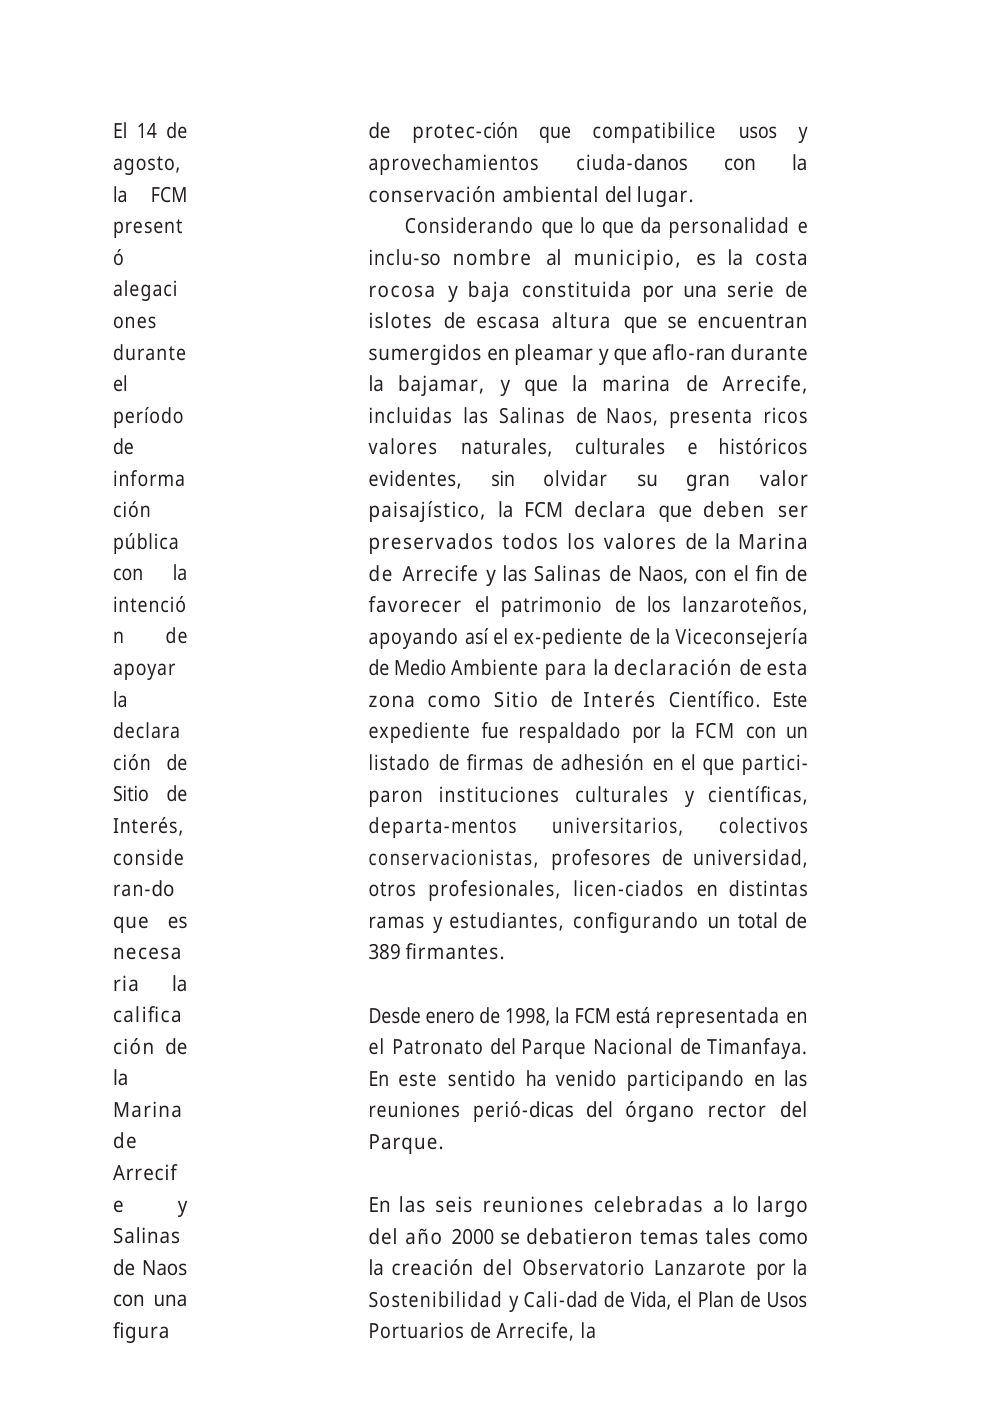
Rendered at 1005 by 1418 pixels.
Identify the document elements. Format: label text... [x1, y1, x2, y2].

text Considerando que lo que da personalidad e inclu-so nombre al municipio, es la costa rocosa y baja constituida por una serie de islotes de escasa altura que se encuentran sumergidos en pleamar y que aflo-ran durante la bajamar, y que la marina de Arrecife, incluidas las Salinas de Naos, presenta ricos valores naturales, culturales e históricos evidentes, sin olvidar su gran valor paisajístico, la FCM declara que deben ser preservados todos los valores de la Marina de Arrecife y las Salinas de Naos, con el fin de favorecer el patrimonio de los lanzaroteños, apoyando así el ex-pediente de la Viceconsejería de Medio Ambiente para la declaración de esta zona como Sitio de Interés Científico. Este expediente fue respaldado por la FCM con un listado de firmas de adhesión en el que partici-paron instituciones culturales y científicas, departa-mentos universitarios, colectivos conservacionistas, profesores de universidad, otros profesionales, licen-ciados en distintas ramas y estudiantes, configurando un total de 389 firmantes. [368, 212, 808, 966]
text En las seis reuniones celebradas a lo largo del año 2000 se debatieron temas tales como la creación del Observatorio Lanzarote por la Sostenibilidad y Cali-dad de Vida, el Plan de Usos Portuarios de Arrecife, la [368, 1190, 807, 1345]
text El 14 de agosto, la FCM presentó alegaciones durante el período de información pública con la intención de apoyar la declaración de Sitio de Interés, consideran-do que es necesaria la calificación de la Marina de Arrecife y Salinas de Naos con una figura [113, 117, 187, 1344]
text de protec-ción que compatibilice usos y aprovechamientos ciuda-danos con la conservación ambiental del lugar. [368, 117, 807, 208]
text Desde enero de 1998, la FCM está representada en el Patronato del Parque Nacional de Timanfaya. En este sentido ha venido participando en las reuniones perió-dicas del órgano rector del Parque. [368, 1001, 807, 1156]
